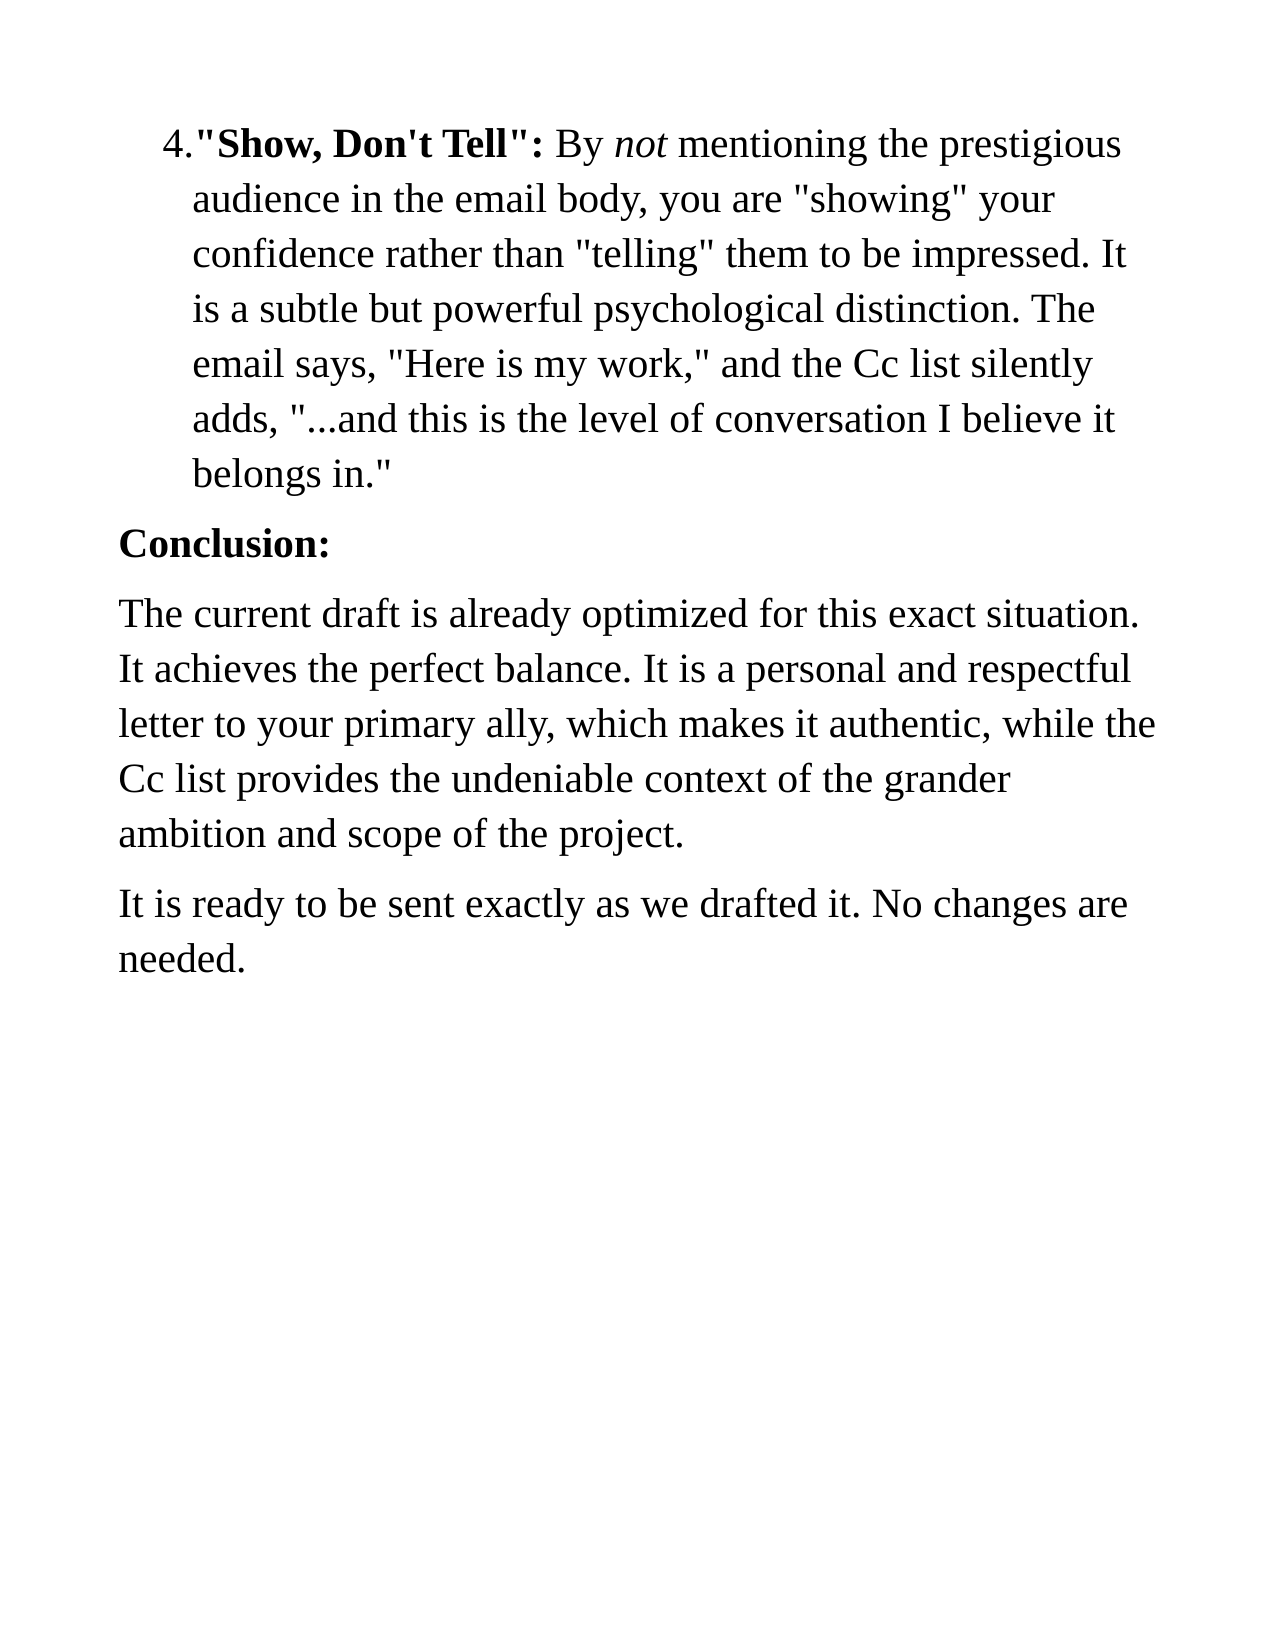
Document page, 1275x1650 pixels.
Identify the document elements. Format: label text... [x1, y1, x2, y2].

list "Show, Don't Tell": By not mentioning the prestigious audience in the email body, you are "showing" your confidence rather than "telling" them to be impressed. It is a subtle but powerful psychological distinction. The email says, "Here is my work," and the Cc list silently adds, "...and this is the level of conversation I believe it belongs in." [162, 118, 1157, 497]
text Conclusion: [118, 518, 1157, 566]
text The current draft is already optimized for this exact situation. It achieves the perfect balance. It is a personal and respectful letter to your primary ally, which makes it authentic, while the Cc list provides the undeniable context of the grander ambition and scope of the project. [118, 588, 1157, 856]
text It is ready to be sent exactly as we drafted it. No changes are needed. [118, 878, 1157, 981]
